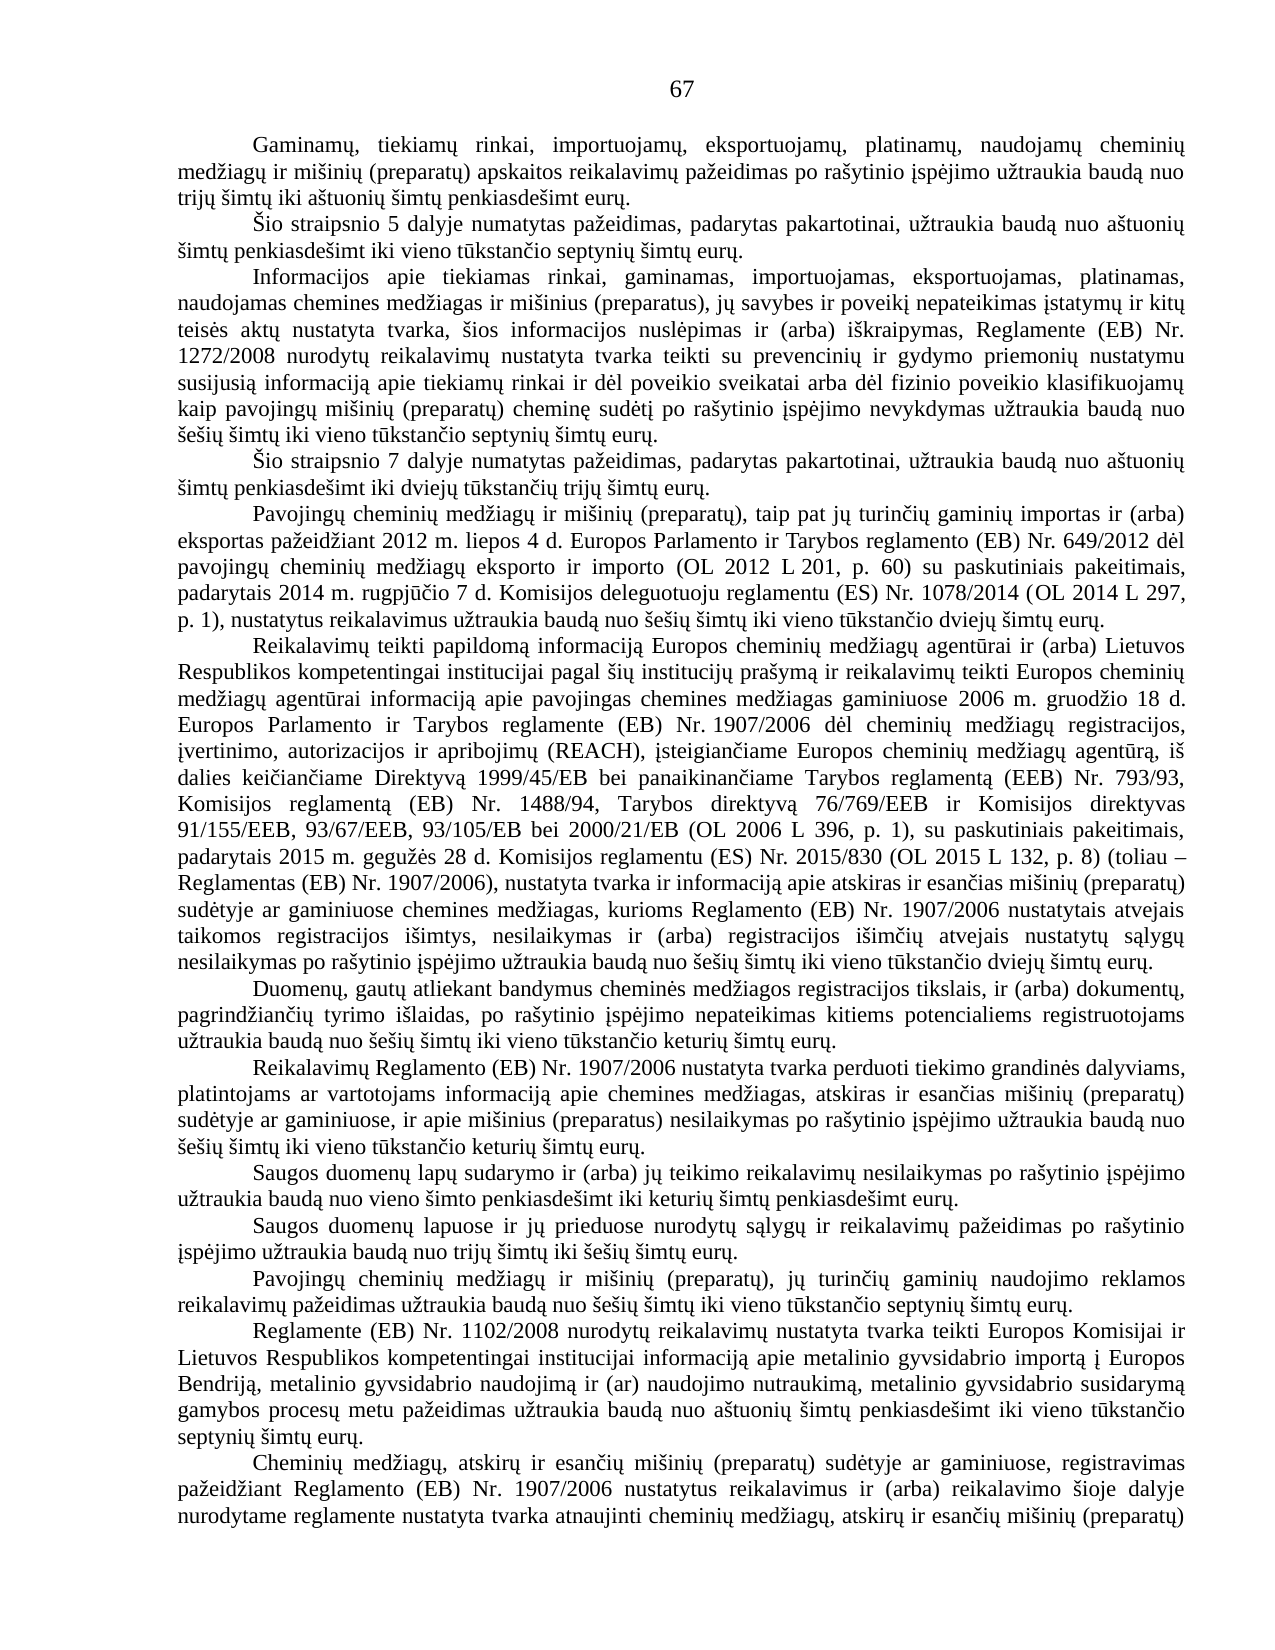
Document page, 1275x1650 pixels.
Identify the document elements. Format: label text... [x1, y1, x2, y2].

text Reikalavimų Reglamento (EB) Nr. 1907/2006 nustatyta tvarka perduoti tiekimo grandinės dalyviams, platintojams ar vartotojams informaciją apie chemines medžiagas, atskiras ir esančias mišinių (preparatų) sudėtyje ar gaminiuose, ir apie mišinius (preparatus) nesilaikymas po rašytinio įspėjimo užtraukia baudą nuo šešių šimtų iki vieno tūkstančio keturių šimtų eurų. [177, 1054, 1186, 1159]
text Saugos duomenų lapuose ir jų prieduose nurodytų sąlygų ir reikalavimų pažeidimas po rašytinio įspėjimo užtraukia baudą nuo trijų šimtų iki šešių šimtų eurų. [177, 1212, 1186, 1264]
text Pavojingų cheminių medžiagų ir mišinių (preparatų), taip pat jų turinčių gaminių importas ir (arba) eksportas pažeidžiant 2012 m. liepos 4 d. Europos Parlamento ir Tarybos reglamento (EB) Nr. 649/2012 dėl pavojingų cheminių medžiagų eksporto ir importo (OL 2012 L 201, p. 60) su paskutiniais pakeitimais, padarytais 2014 m. rugpjūčio 7 d. Komisijos deleguotuoju reglamentu (ES) Nr. 1078/2014 (OL 2014 L 297, p. 1), nustatytus reikalavimus užtraukia baudą nuo šešių šimtų iki vieno tūkstančio dviejų šimtų eurų. [177, 500, 1186, 632]
text Informacijos apie tiekiamas rinkai, gaminamas, importuojamas, eksportuojamas, platinamas, naudojamas chemines medžiagas ir mišinius (preparatus), jų savybes ir poveikį nepateikimas įstatymų ir kitų teisės aktų nustatyta tvarka, šios informacijos nuslėpimas ir (arba) iškraipymas, Reglamente (EB) Nr. 1272/2008 nurodytų reikalavimų nustatyta tvarka teikti su prevencinių ir gydymo priemonių nustatymu susijusią informaciją apie tiekiamų rinkai ir dėl poveikio sveikatai arba dėl fizinio poveikio klasifikuojamų kaip pavojingų mišinių (preparatų) cheminę sudėtį po rašytinio įspėjimo nevykdymas užtraukia baudą nuo šešių šimtų iki vieno tūkstančio septynių šimtų eurų. [177, 263, 1186, 448]
text Reglamente (EB) Nr. 1102/2008 nurodytų reikalavimų nustatyta tvarka teikti Europos Komisijai ir Lietuvos Respublikos kompetentingai institucijai informaciją apie metalinio gyvsidabrio importą į Europos Bendriją, metalinio gyvsidabrio naudojimą ir (ar) naudojimo nutraukimą, metalinio gyvsidabrio susidarymą gamybos procesų metu pažeidimas užtraukia baudą nuo aštuonių šimtų penkiasdešimt iki vieno tūkstančio septynių šimtų eurų. [177, 1317, 1186, 1449]
text Šio straipsnio 5 dalyje numatytas pažeidimas, padarytas pakartotinai, užtraukia baudą nuo aštuonių šimtų penkiasdešimt iki vieno tūkstančio septynių šimtų eurų. [177, 210, 1186, 263]
text Saugos duomenų lapų sudarymo ir (arba) jų teikimo reikalavimų nesilaikymas po rašytinio įspėjimo užtraukia baudą nuo vieno šimto penkiasdešimt iki keturių šimtų penkiasdešimt eurų. [177, 1159, 1186, 1212]
text Gaminamų, tiekiamų rinkai, importuojamų, eksportuojamų, platinamų, naudojamų cheminių medžiagų ir mišinių (preparatų) apskaitos reikalavimų pažeidimas po rašytinio įspėjimo užtraukia baudą nuo trijų šimtų iki aštuonių šimtų penkiasdešimt eurų. [177, 131, 1186, 210]
text Pavojingų cheminių medžiagų ir mišinių (preparatų), jų turinčių gaminių naudojimo reklamos reikalavimų pažeidimas užtraukia baudą nuo šešių šimtų iki vieno tūkstančio septynių šimtų eurų. [177, 1264, 1186, 1317]
text Cheminių medžiagų, atskirų ir esančių mišinių (preparatų) sudėtyje ar gaminiuose, registravimas pažeidžiant Reglamento (EB) Nr. 1907/2006 nustatytus reikalavimus ir (arba) reikalavimo šioje dalyje nurodytame reglamente nustatyta tvarka atnaujinti cheminių medžiagų, atskirų ir esančių mišinių (preparatų) [177, 1449, 1186, 1528]
text Reikalavimų teikti papildomą informaciją Europos cheminių medžiagų agentūrai ir (arba) Lietuvos Respublikos kompetentingai institucijai pagal šių institucijų prašymą ir reikalavimų teikti Europos cheminių medžiagų agentūrai informaciją apie pavojingas chemines medžiagas gaminiuose 2006 m. gruodžio 18 d. Europos Parlamento ir Tarybos reglamente (EB) Nr. 1907/2006 dėl cheminių medžiagų registracijos, įvertinimo, autorizacijos ir apribojimų (REACH), įsteigiančiame Europos cheminių medžiagų agentūrą, iš dalies keičiančiame Direktyvą 1999/45/EB bei panaikinančiame Tarybos reglamentą (EEB) Nr. 793/93, Komisijos reglamentą (EB) Nr. 1488/94, Tarybos direktyvą 76/769/EEB ir Komisijos direktyvas 91/155/EEB, 93/67/EEB, 93/105/EB bei 2000/21/EB (OL 2006 L 396, p. 1), su paskutiniais pakeitimais, padarytais 2015 m. gegužės 28 d. Komisijos reglamentu (ES) Nr. 2015/830 (OL 2015 L 132, p. 8) (toliau – Reglamentas (EB) Nr. 1907/2006), nustatyta tvarka ir informaciją apie atskiras ir esančias mišinių (preparatų) sudėtyje ar gaminiuose chemines medžiagas, kurioms Reglamento (EB) Nr. 1907/2006 nustatytais atvejais taikomos registracijos išimtys, nesilaikymas ir (arba) registracijos išimčių atvejais nustatytų sąlygų nesilaikymas po rašytinio įspėjimo užtraukia baudą nuo šešių šimtų iki vieno tūkstančio dviejų šimtų eurų. [177, 632, 1186, 975]
text Šio straipsnio 7 dalyje numatytas pažeidimas, padarytas pakartotinai, užtraukia baudą nuo aštuonių šimtų penkiasdešimt iki dviejų tūkstančių trijų šimtų eurų. [177, 448, 1186, 500]
text Duomenų, gautų atliekant bandymus cheminės medžiagos registracijos tikslais, ir (arba) dokumentų, pagrindžiančių tyrimo išlaidas, po rašytinio įspėjimo nepateikimas kitiems potencialiems registruotojams užtraukia baudą nuo šešių šimtų iki vieno tūkstančio keturių šimtų eurų. [177, 975, 1186, 1054]
